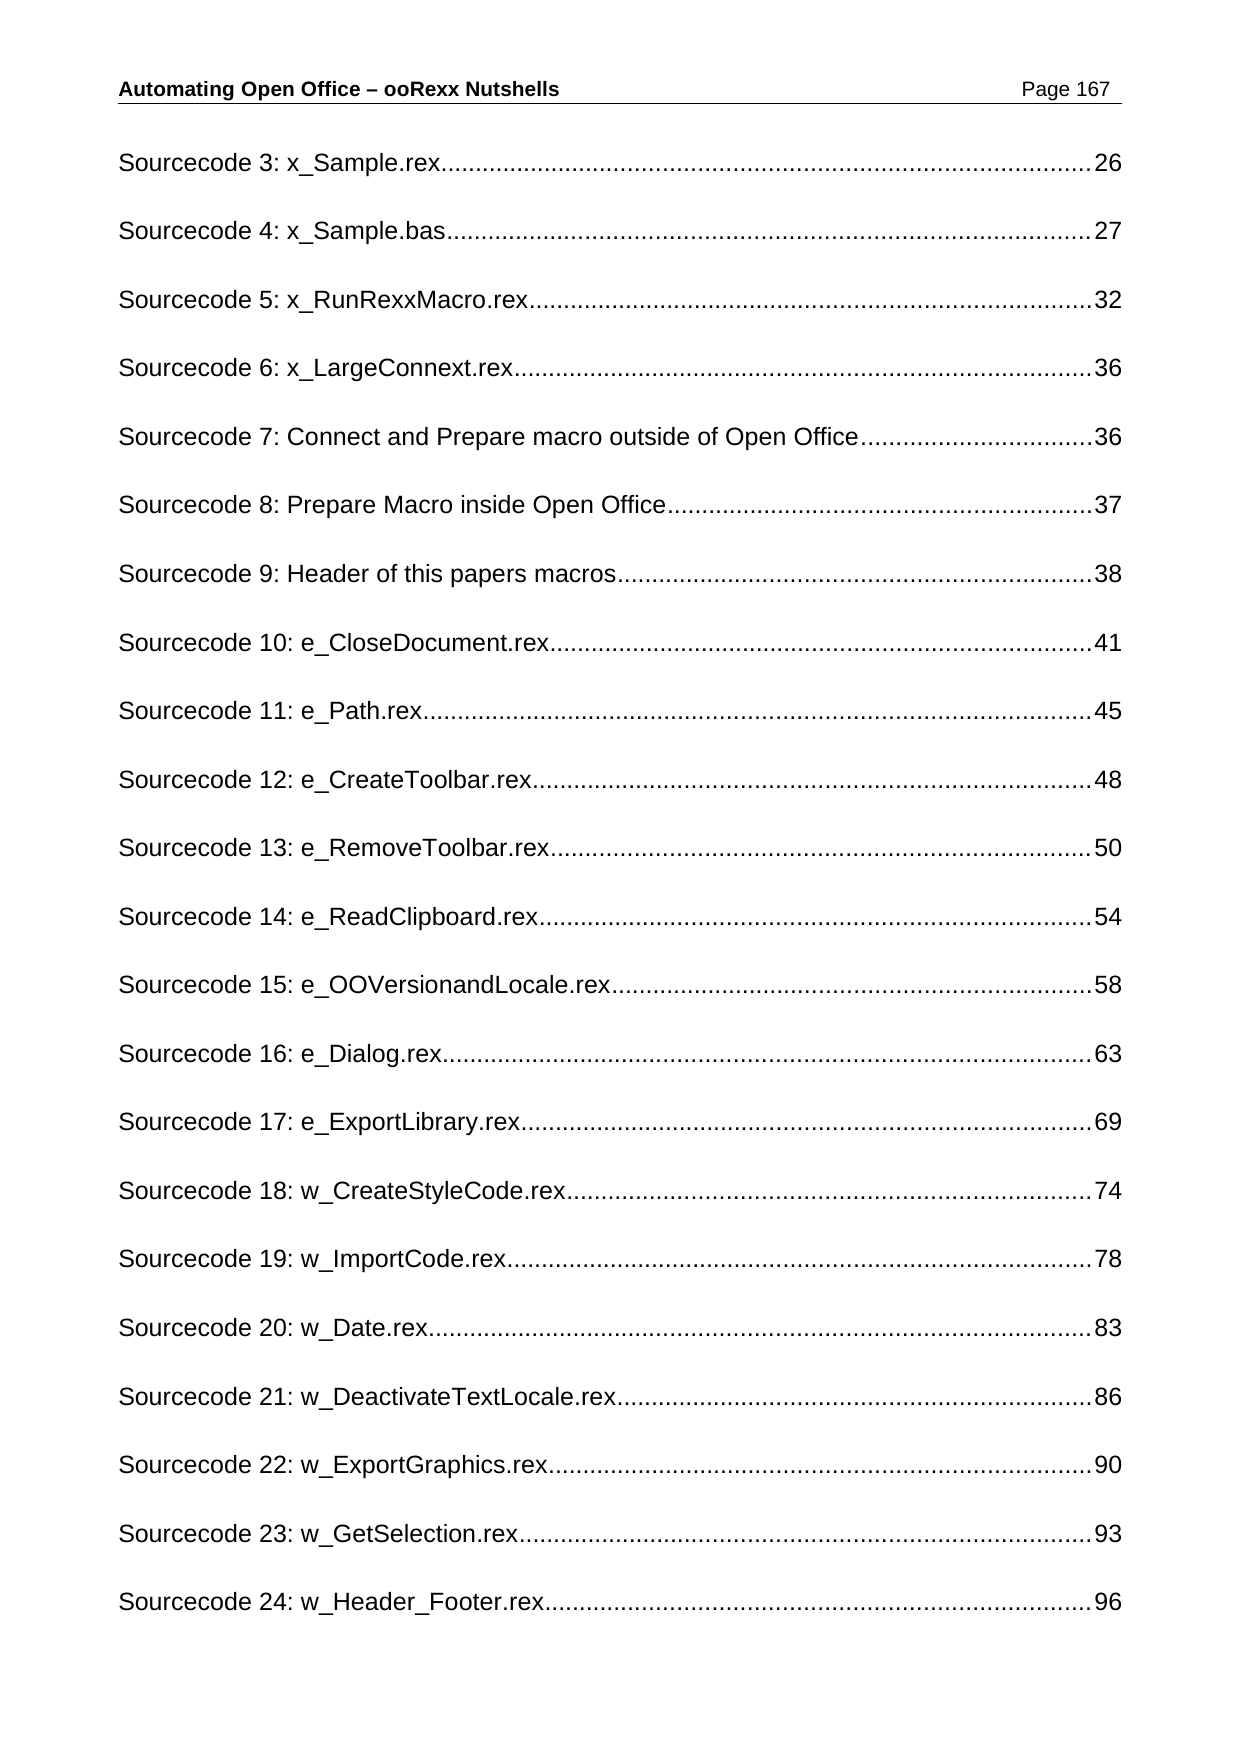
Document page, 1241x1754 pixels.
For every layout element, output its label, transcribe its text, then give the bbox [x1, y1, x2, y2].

text Sourcecode 9: Header of this papers macros 38 [118, 559, 1122, 588]
text Sourcecode 16: e_Dialog.rex 63 [118, 1039, 1122, 1068]
text Sourcecode 10: e_CloseDocument.rex 41 [118, 627, 1122, 657]
text Sourcecode 6: x_LargeConnext.rex 36 [118, 353, 1122, 382]
text Sourcecode 24: w_Header_Footer.rex 96 [118, 1587, 1122, 1616]
text Sourcecode 3: x_Sample.rex 26 [118, 148, 1122, 177]
text Sourcecode 4: x_Sample.bas 27 [118, 216, 1122, 245]
text Sourcecode 14: e_ReadClipboard.rex 54 [118, 902, 1122, 931]
text Sourcecode 19: w_ImportCode.rex 78 [118, 1244, 1122, 1273]
text Sourcecode 15: e_OOVersionandLocale.rex 58 [118, 970, 1122, 999]
text Sourcecode 20: w_Date.rex 83 [118, 1313, 1122, 1342]
text Sourcecode 13: e_RemoveToolbar.rex 50 [118, 833, 1122, 862]
text Sourcecode 5: x_RunRexxMacro.rex 32 [118, 285, 1122, 314]
text Sourcecode 12: e_CreateToolbar.rex 48 [118, 764, 1122, 794]
text Sourcecode 22: w_ExportGraphics.rex 90 [118, 1450, 1122, 1479]
text Sourcecode 7: Connect and Prepare macro outside of Open Office 36 [118, 422, 1122, 451]
text Sourcecode 18: w_CreateStyleCode.rex 74 [118, 1176, 1122, 1205]
text Sourcecode 8: Prepare Macro inside Open Office 37 [118, 490, 1122, 519]
text Sourcecode 23: w_GetSelection.rex 93 [118, 1518, 1122, 1548]
text Sourcecode 21: w_DeactivateTextLocale.rex 86 [118, 1381, 1122, 1411]
text Sourcecode 11: e_Path.rex 45 [118, 696, 1122, 725]
text Sourcecode 17: e_ExportLibrary.rex 69 [118, 1107, 1122, 1136]
